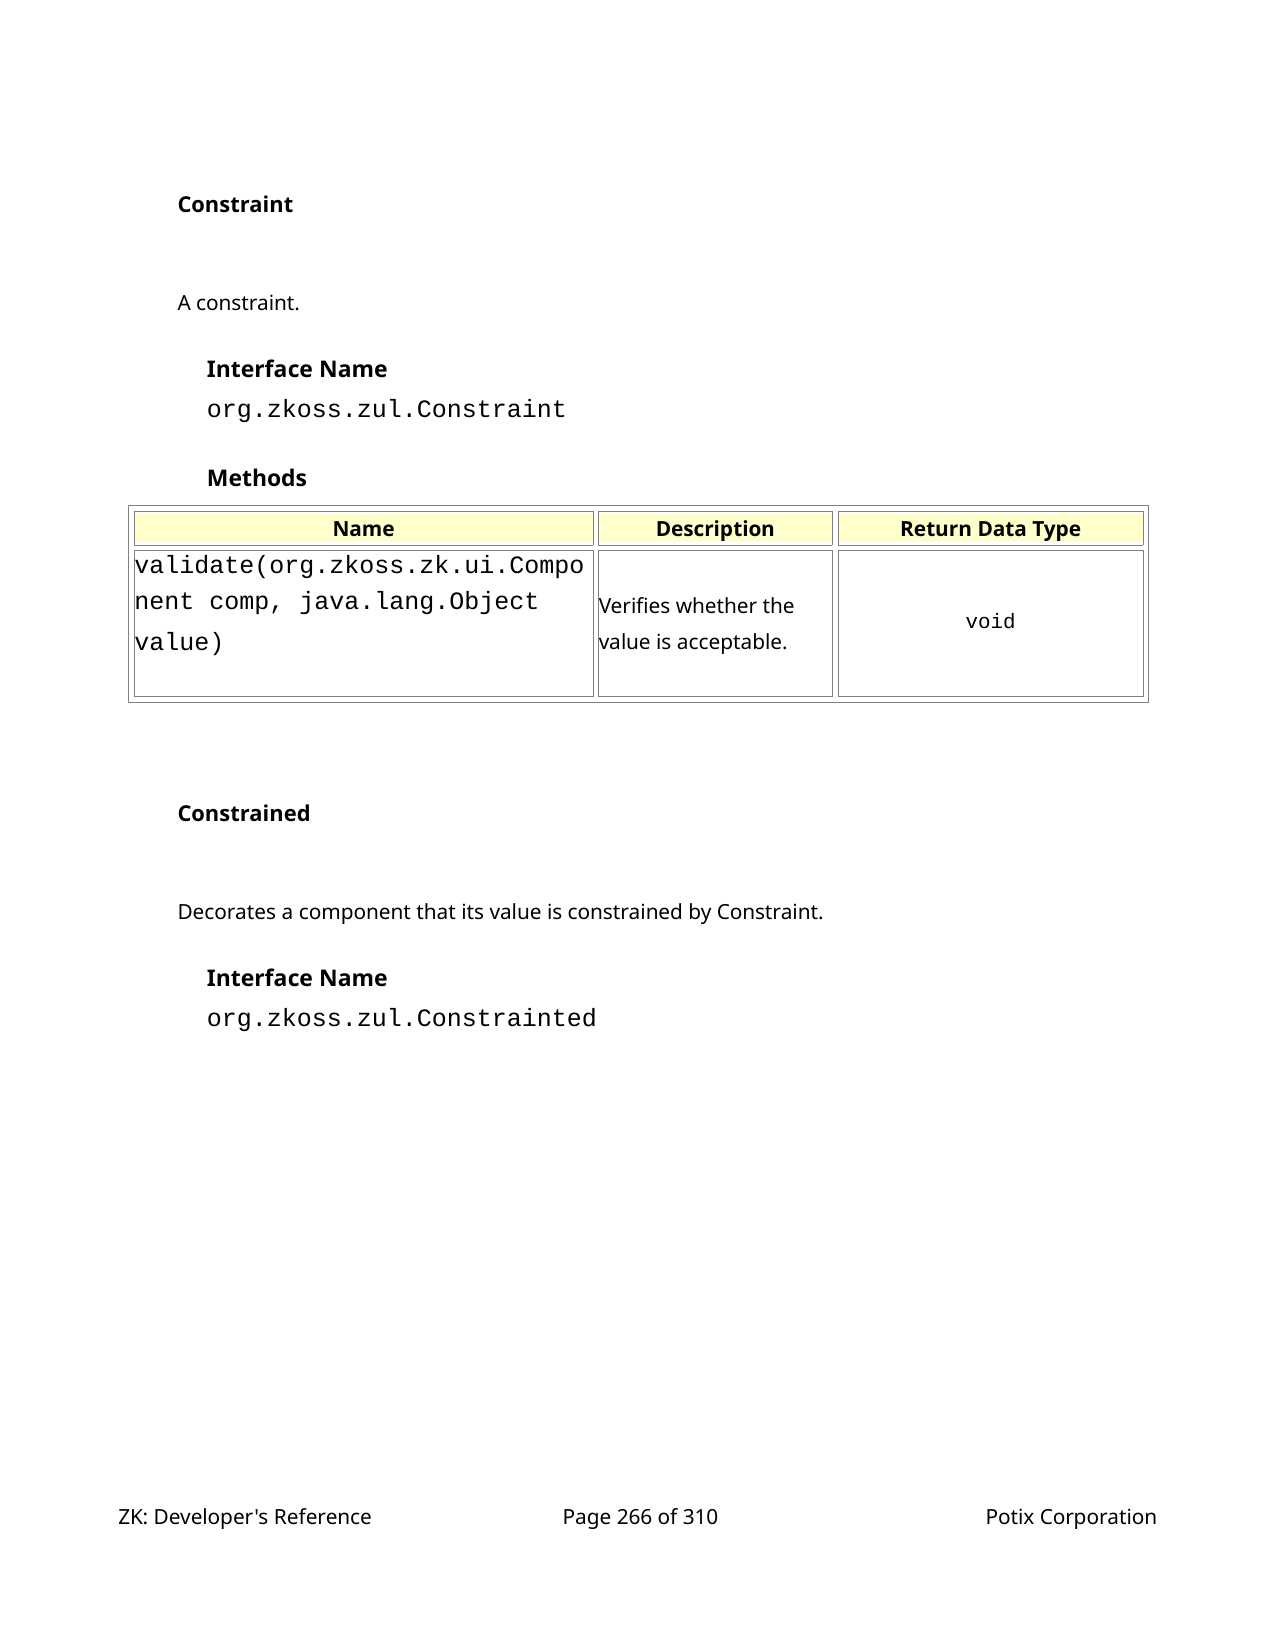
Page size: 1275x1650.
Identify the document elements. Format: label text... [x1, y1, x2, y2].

subtitle Constraint [177, 189, 1157, 219]
table_header Return Data Type [835, 506, 1146, 545]
table_cell validate(org.zkoss.zk.ui.Component comp, java.lang.Object value) [131, 545, 596, 696]
subtitle Constrained [177, 797, 1157, 827]
subtitle Interface Name [207, 962, 1157, 993]
table_header Name [131, 506, 596, 545]
text org.zkoss.zul.Constrainted [207, 1006, 1157, 1034]
subtitle Interface Name [207, 353, 1157, 384]
text Decorates a component that its value is constrained by Constraint. [177, 897, 1157, 925]
text A constraint. [177, 288, 1157, 317]
subtitle Methods [207, 462, 1157, 493]
table_cell void [835, 545, 1146, 696]
table_header Description [596, 506, 835, 545]
text org.zkoss.zul.Constraint [207, 397, 1157, 425]
table_cell Verifies whether the value is acceptable. [596, 545, 835, 696]
